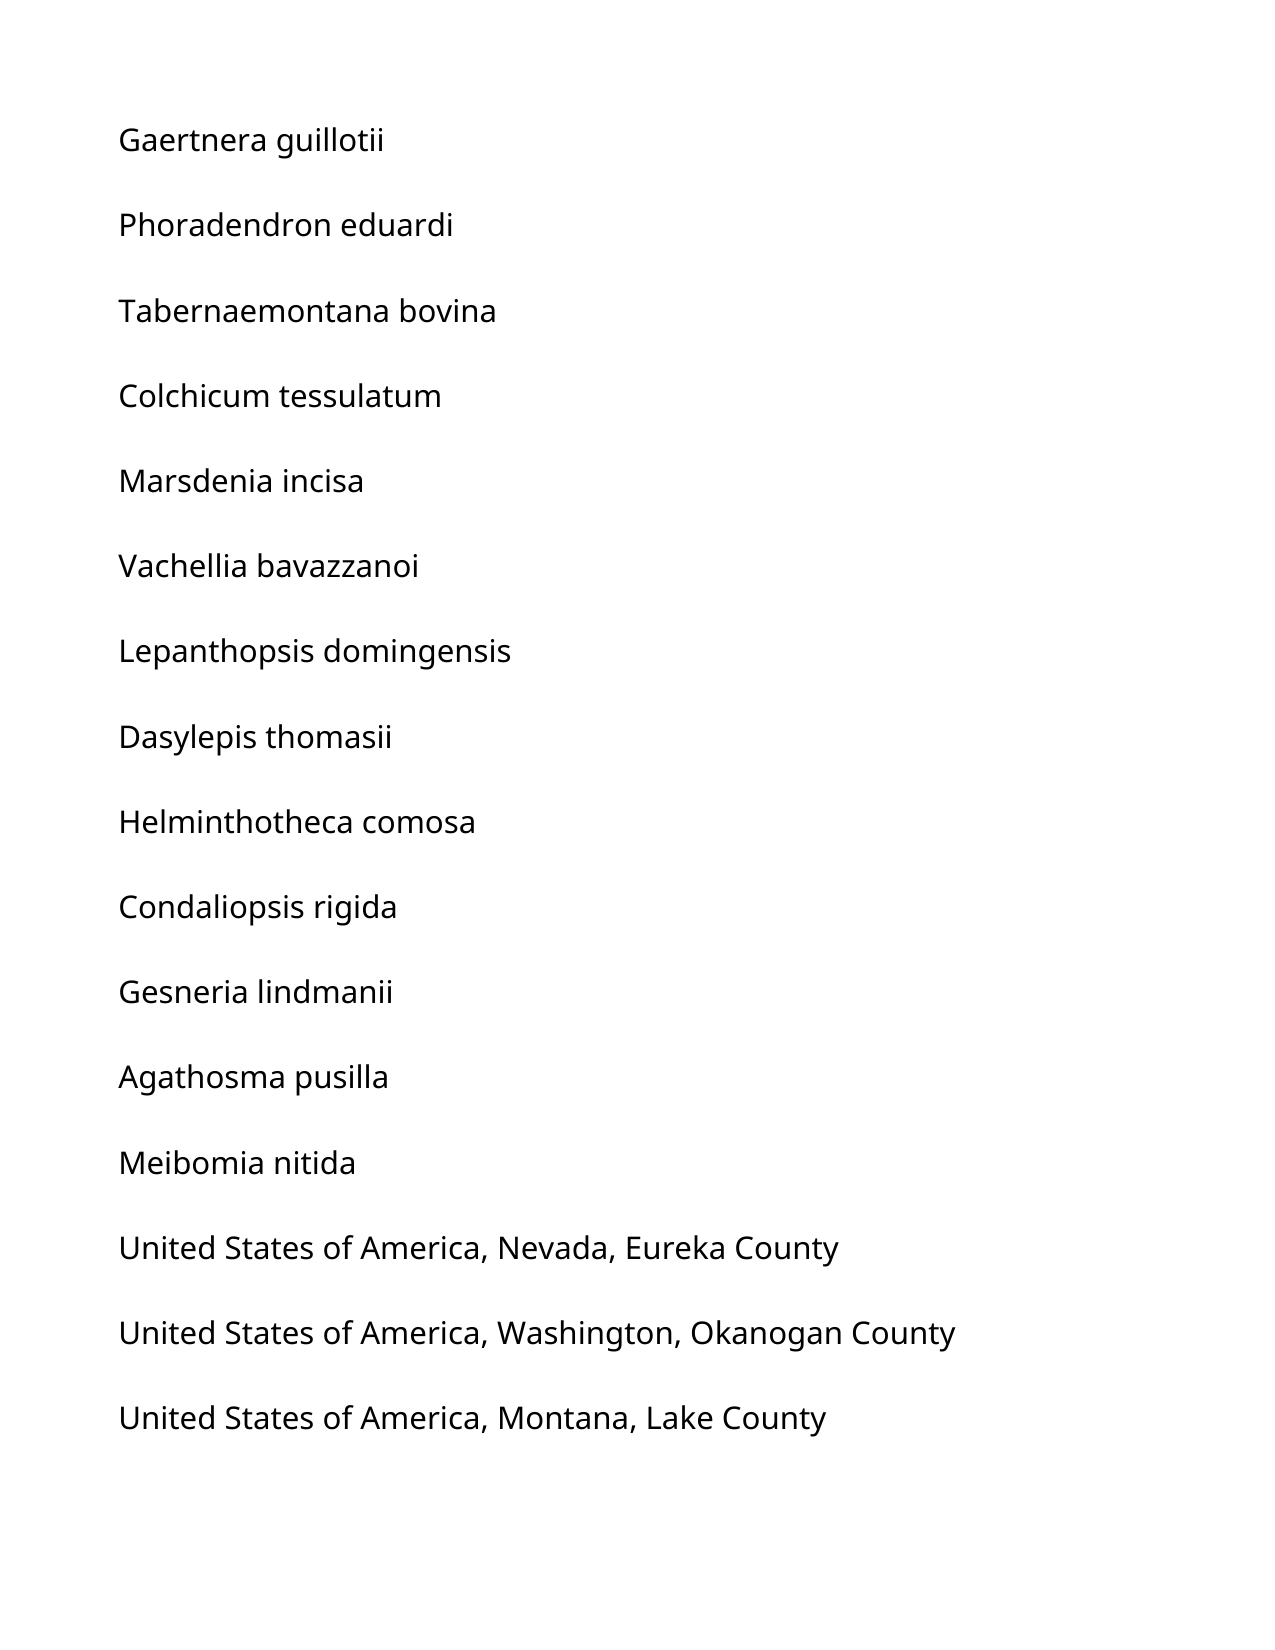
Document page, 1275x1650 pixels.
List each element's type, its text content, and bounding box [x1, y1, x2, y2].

text Marsdenia incisa [118, 459, 1157, 544]
text Tabernaemontana bovina [118, 288, 1157, 374]
text Agathosma pusilla [118, 1055, 1157, 1141]
text Gesneria lindmanii [118, 970, 1157, 1055]
text Meibomia nitida [118, 1141, 1157, 1226]
text Phoradendron eduardi [118, 203, 1157, 288]
text Lepanthopsis domingensis [118, 629, 1157, 714]
text United States of America, Nevada, Eureka County [118, 1226, 1157, 1311]
text Gaertnera guillotii [118, 118, 1157, 203]
text Helminthotheca comosa [118, 800, 1157, 885]
text Dasylepis thomasii [118, 714, 1157, 800]
text Colchicum tessulatum [118, 374, 1157, 459]
text Vachellia bavazzanoi [118, 544, 1157, 629]
text United States of America, Washington, Okanogan County [118, 1311, 1157, 1396]
text United States of America, Montana, Lake County [118, 1396, 1157, 1481]
text Condaliopsis rigida [118, 885, 1157, 970]
